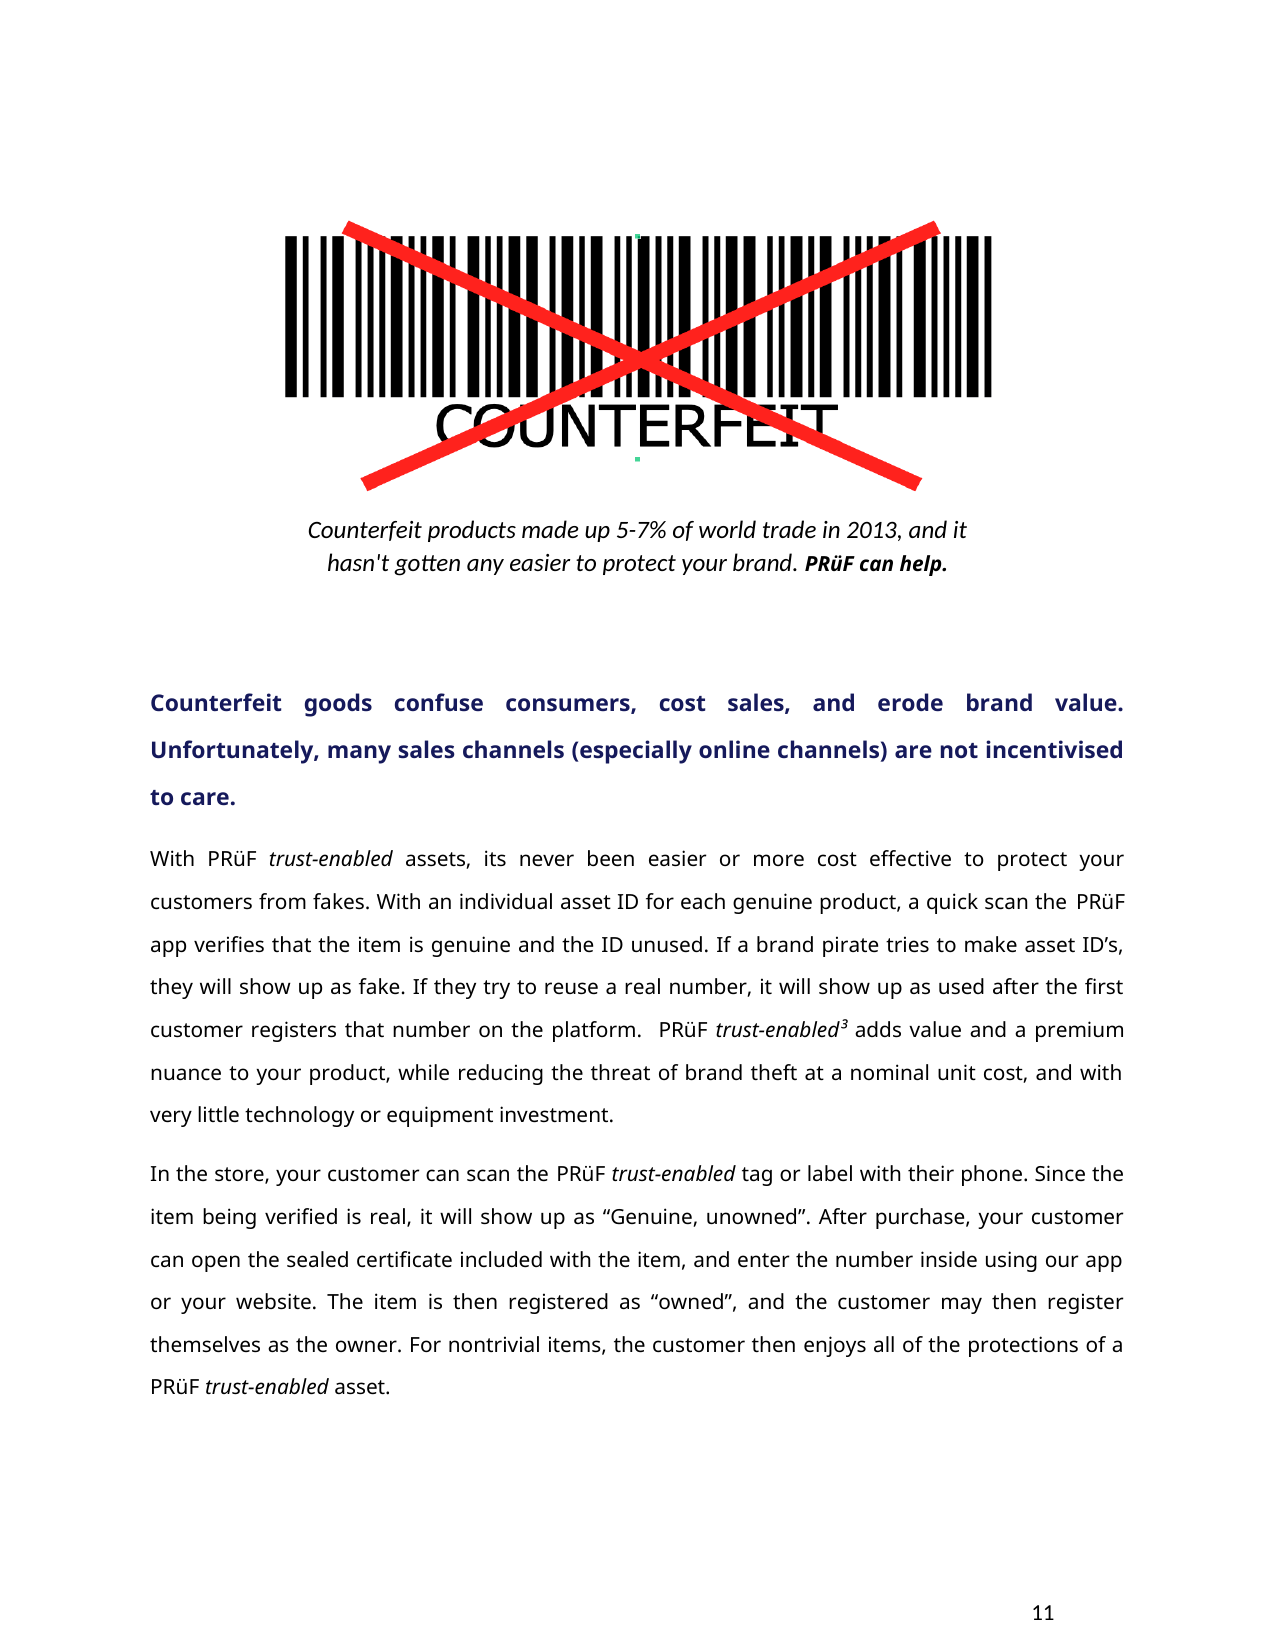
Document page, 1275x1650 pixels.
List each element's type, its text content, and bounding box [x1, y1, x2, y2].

text Counterfeit products made up 5-7% of world trade in 2013, and it hasn't gotten any easier to protect your brand. PRüF can help. [283, 506, 991, 577]
text Counterfeit goods confuse consumers, cost sales, and erode brand value. Unfortunately, many sales channels (especially online channels) are not incentivised to care. [150, 687, 1125, 812]
text With PRüF trust-enabled assets, its never been easier or more cost effective to protect your customers from fakes. With an individual asset ID for each genuine product, a quick scan the PRüF app verifies that the item is genuine and the ID unused. If a brand pirate tries to make asset ID’s, they will show up as fake. If they try to reuse a real number, it will show up as used after the first customer registers that number on the platform. PRüF trust-enabled³ adds value and a premium nuance to your product, while reducing the threat of brand theft at a nominal unit cost, and with very little technology or equipment investment. [150, 844, 1125, 1129]
text In the store, your customer can scan the PRüF trust-enabled tag or label with their phone. Since the item being verified is real, it will show up as “Genuine, unowned”. After purchase, your customer can open the sealed certificate included with the item, and enter the number inside using our app or your website. The item is then registered as “owned”, and the customer may then register themselves as the owner. For nontrivial items, the customer then enjoys all of the protections of a PRüF trust-enabled asset. [150, 1159, 1125, 1401]
picture [283, 206, 992, 506]
